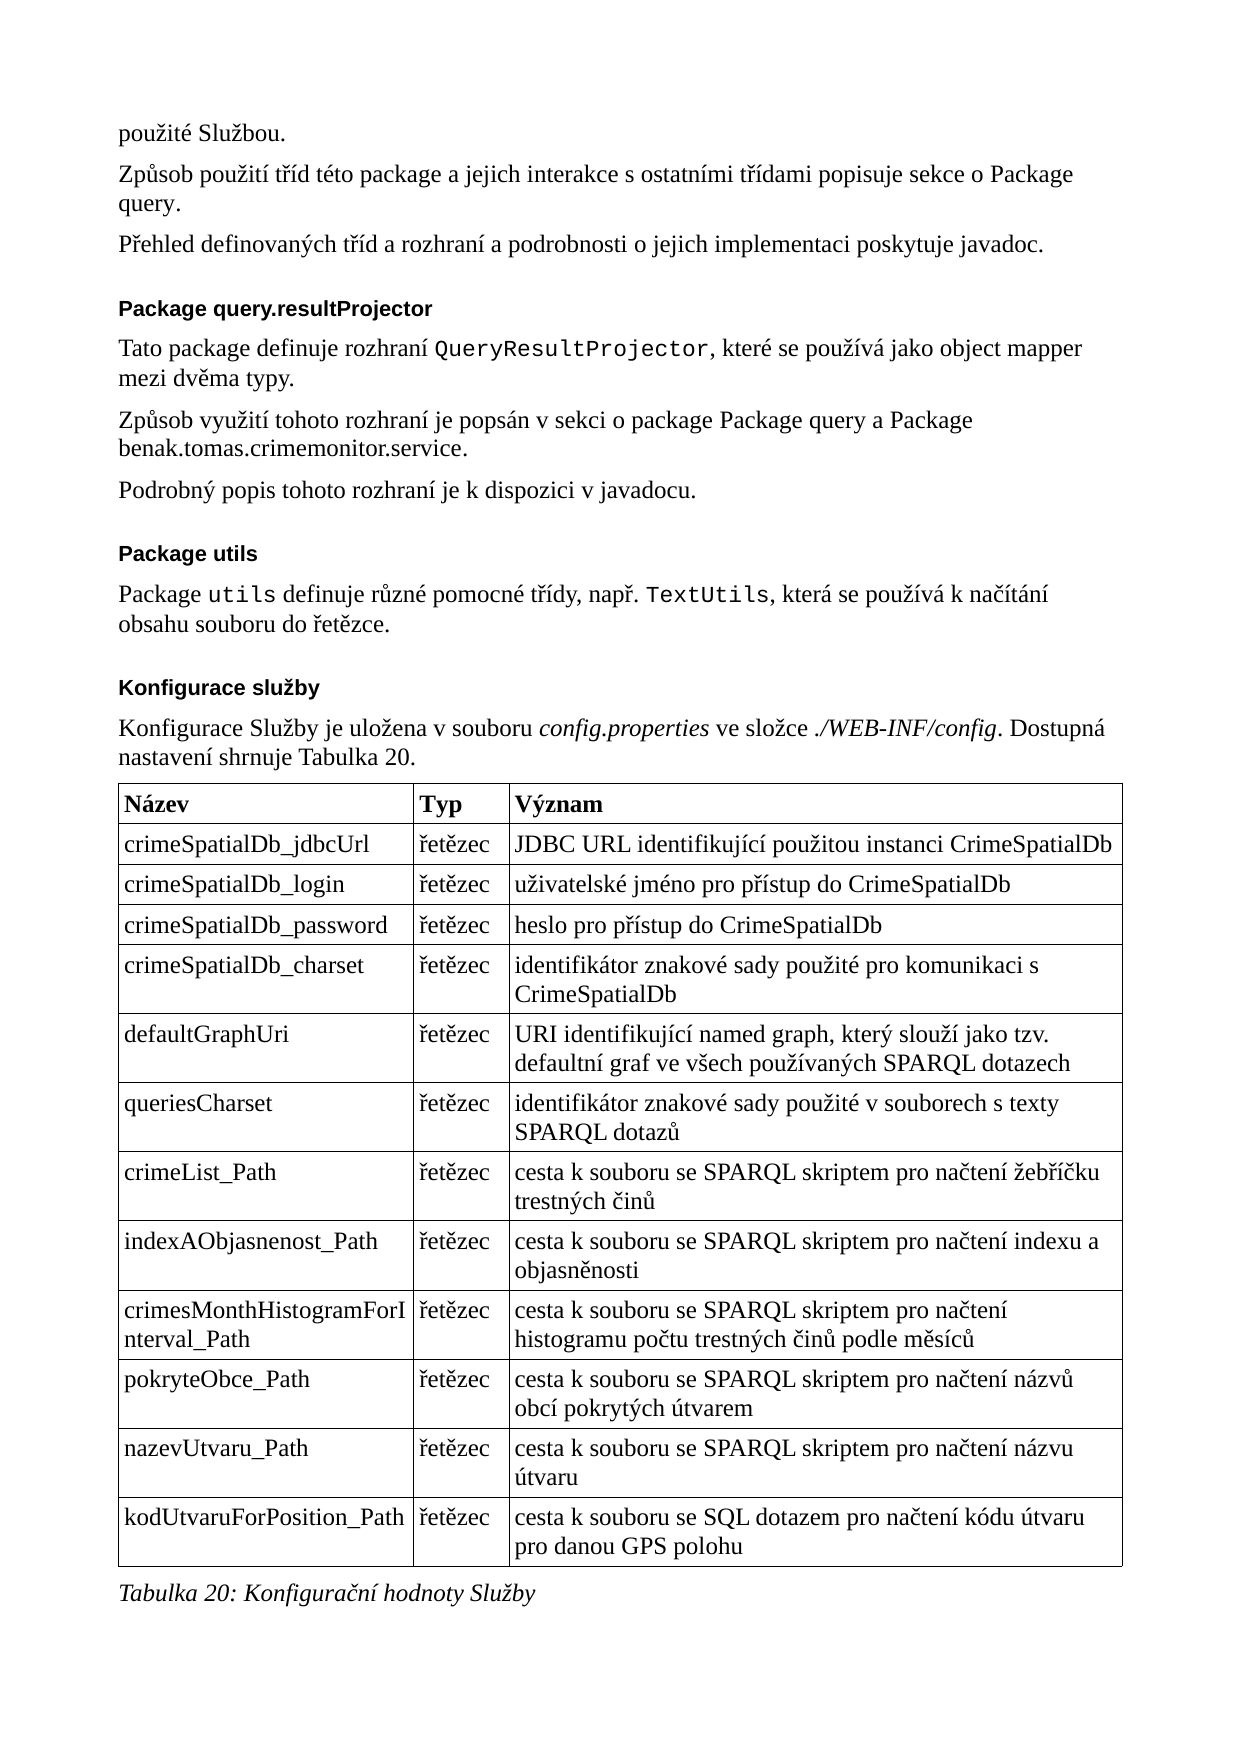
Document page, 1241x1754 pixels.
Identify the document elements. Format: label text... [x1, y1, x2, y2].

table_cell řetězec [414, 1083, 509, 1151]
text Konfigurace Služby je uložena v souboru config.properties ve složce ./WEB-INF/config. Dostupná nastavení shrnuje Tabulka 20. [118, 713, 1122, 770]
table_cell cesta k souboru se SPARQL skriptem pro načtení žebříčku trestných činů [510, 1152, 1122, 1220]
table_cell crimeSpatialDb_charset [119, 945, 413, 1013]
table_cell crimeList_Path [119, 1152, 413, 1220]
table_cell řetězec [414, 1429, 509, 1497]
table_cell cesta k souboru se SPARQL skriptem pro načtení indexu a objasněnosti [510, 1221, 1122, 1289]
table_cell identifikátor znakové sady použité v souborech s texty SPARQL dotazů [510, 1083, 1122, 1151]
table_header Význam [510, 784, 1122, 823]
table_cell uživatelské jméno pro přístup do CrimeSpatialDb [510, 865, 1122, 904]
table_cell řetězec [414, 1291, 509, 1358]
table_cell nazevUtvaru_Path [119, 1429, 413, 1497]
table_cell pokryteObce_Path [119, 1360, 413, 1428]
table_cell řetězec [414, 1360, 509, 1428]
table_cell řetězec [414, 1014, 509, 1082]
table_cell řetězec [414, 1221, 509, 1289]
table_cell crimesMonthHistogramForInterval_Path [119, 1291, 413, 1358]
text Způsob použití tříd této package a jejich interakce s ostatními třídami popisuje sekce o Package query. [118, 159, 1122, 217]
table_cell řetězec [414, 824, 509, 863]
table_cell queriesCharset [119, 1083, 413, 1151]
text Tato package definuje rozhraní QueryResultProjector, které se používá jako object mapper mezi dvěma typy. [118, 333, 1122, 392]
table_cell crimeSpatialDb_jdbcUrl [119, 824, 413, 863]
table_cell řetězec [414, 865, 509, 904]
text použité Službou. [118, 118, 1122, 147]
table_cell URI identifikující named graph, který slouží jako tzv. defaultní graf ve všech používaných SPARQL dotazech [510, 1014, 1122, 1082]
subtitle Konfigurace služby [118, 675, 1122, 700]
text Podrobný popis tohoto rozhraní je k dispozici v javadocu. [118, 475, 1122, 503]
subtitle Package utils [118, 541, 1122, 566]
text Package utils definuje různé pomocné třídy, např. TextUtils, která se používá k načítání obsahu souboru do řetězce. [118, 579, 1122, 638]
table_cell heslo pro přístup do CrimeSpatialDb [510, 905, 1122, 944]
table_cell řetězec [414, 945, 509, 1013]
text Přehled definovaných tříd a rozhraní a podrobnosti o jejich implementaci poskytuje javadoc. [118, 229, 1122, 258]
table_cell cesta k souboru se SPARQL skriptem pro načtení názvu útvaru [510, 1429, 1122, 1497]
table_cell indexAObjasnenost_Path [119, 1221, 413, 1289]
table_cell crimeSpatialDb_password [119, 905, 413, 944]
table_cell cesta k souboru se SQL dotazem pro načtení kódu útvaru pro danou GPS polohu [510, 1498, 1122, 1566]
table_header Typ [414, 784, 509, 823]
table_cell kodUtvaruForPosition_Path [119, 1498, 413, 1566]
table_cell řetězec [414, 1498, 509, 1566]
table_cell řetězec [414, 1152, 509, 1220]
table_cell identifikátor znakové sady použité pro komunikaci s CrimeSpatialDb [510, 945, 1122, 1013]
table_cell defaultGraphUri [119, 1014, 413, 1082]
text Tabulka 20: Konfigurační hodnoty Služby [118, 1578, 1122, 1607]
table_cell řetězec [414, 905, 509, 944]
table_cell cesta k souboru se SPARQL skriptem pro načtení názvů obcí pokrytých útvarem [510, 1360, 1122, 1428]
table_cell JDBC URL identifikující použitou instanci CrimeSpatialDb [510, 824, 1122, 863]
table_cell crimeSpatialDb_login [119, 865, 413, 904]
table_header Název [119, 784, 413, 823]
subtitle Package query.resultProjector [118, 296, 1122, 321]
table_cell cesta k souboru se SPARQL skriptem pro načtení histogramu počtu trestných činů podle měsíců [510, 1291, 1122, 1358]
text Způsob využití tohoto rozhraní je popsán v sekci o package Package query a Package benak.tomas.crimemonitor.service. [118, 405, 1122, 462]
